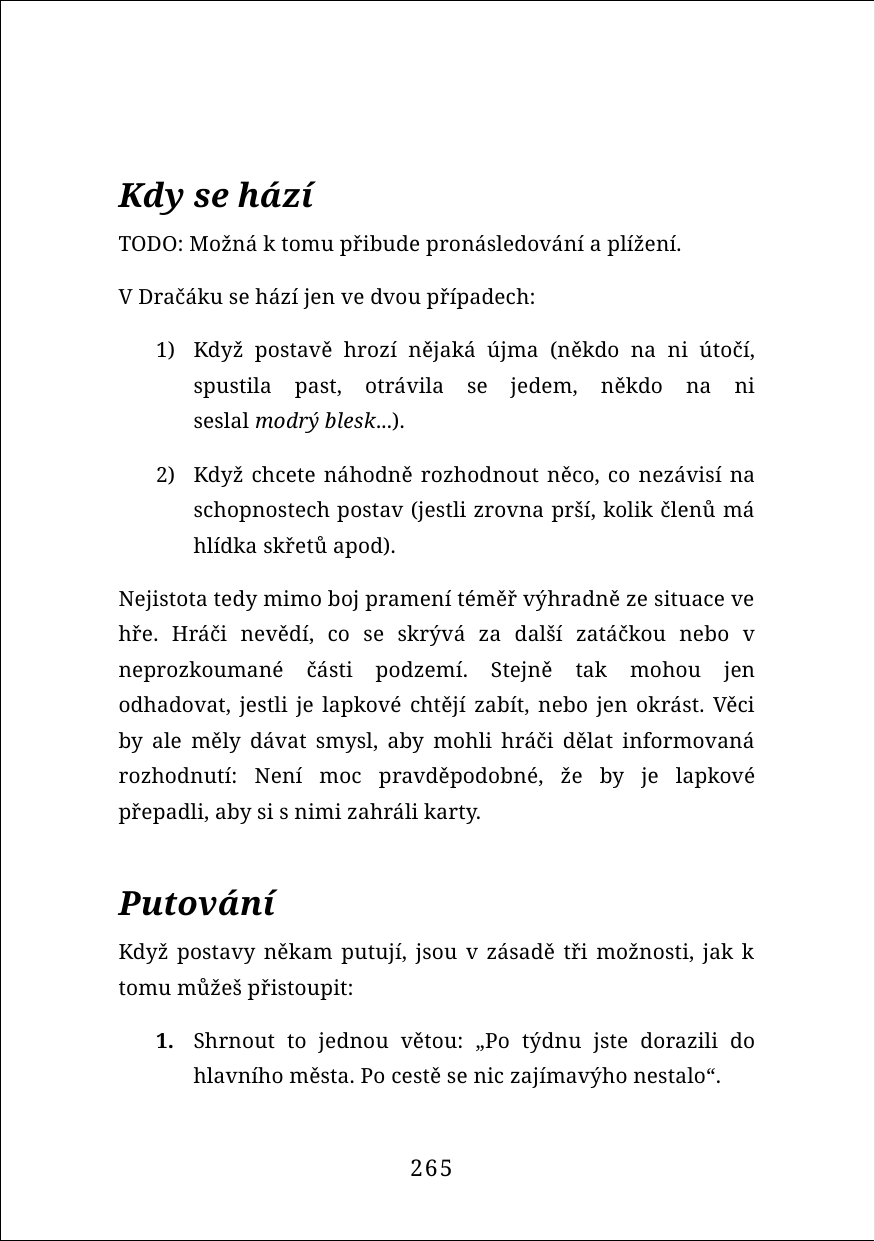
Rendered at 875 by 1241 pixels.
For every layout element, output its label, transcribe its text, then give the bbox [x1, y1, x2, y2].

list Když postavě hrozí nějaká újma (někdo na ni útočí, spustila past, otrávila se jedem, někdo na ni seslal modrý blesk...). [156, 335, 756, 435]
list Když chcete náhodně rozhodnout něco, co nezávisí na schopnostech postav (jestli zrovna prší, kolik členů má hlídka skřetů apod). [156, 460, 756, 559]
list Shrnout to jednou větou: „Po týdnu jste dorazili do hlavního města. Po cestě se nic zajímavýho nestalo“. [156, 1026, 756, 1090]
text TODO: Možná k tomu přibude pronásledování a plížení. [118, 229, 756, 257]
text Nejistota tedy mimo boj pramení téměř výhradně ze situace ve hře. Hráči nevědí, co se skrývá za další zatáčkou nebo v neprozkoumané části podzemí. Stejně tak mohou jen odhadovat, jestli je lapkové chtějí zabít, nebo jen okrást. Věci by ale měly dávat smysl, aby mohli hráči dělat informovaná rozhodnutí: Není moc pravděpodobné, že by je lapkové přepadli, aby si s nimi zahráli karty. [118, 584, 756, 826]
text Když postavy někam putují, jsou v zásadě tři možnosti, jak k tomu můžeš přistoupit: [118, 937, 756, 1001]
text V Dračáku se hází jen ve dvou případech: [118, 282, 756, 311]
subtitle Putování [118, 880, 756, 925]
subtitle Kdy se hází [118, 172, 756, 217]
